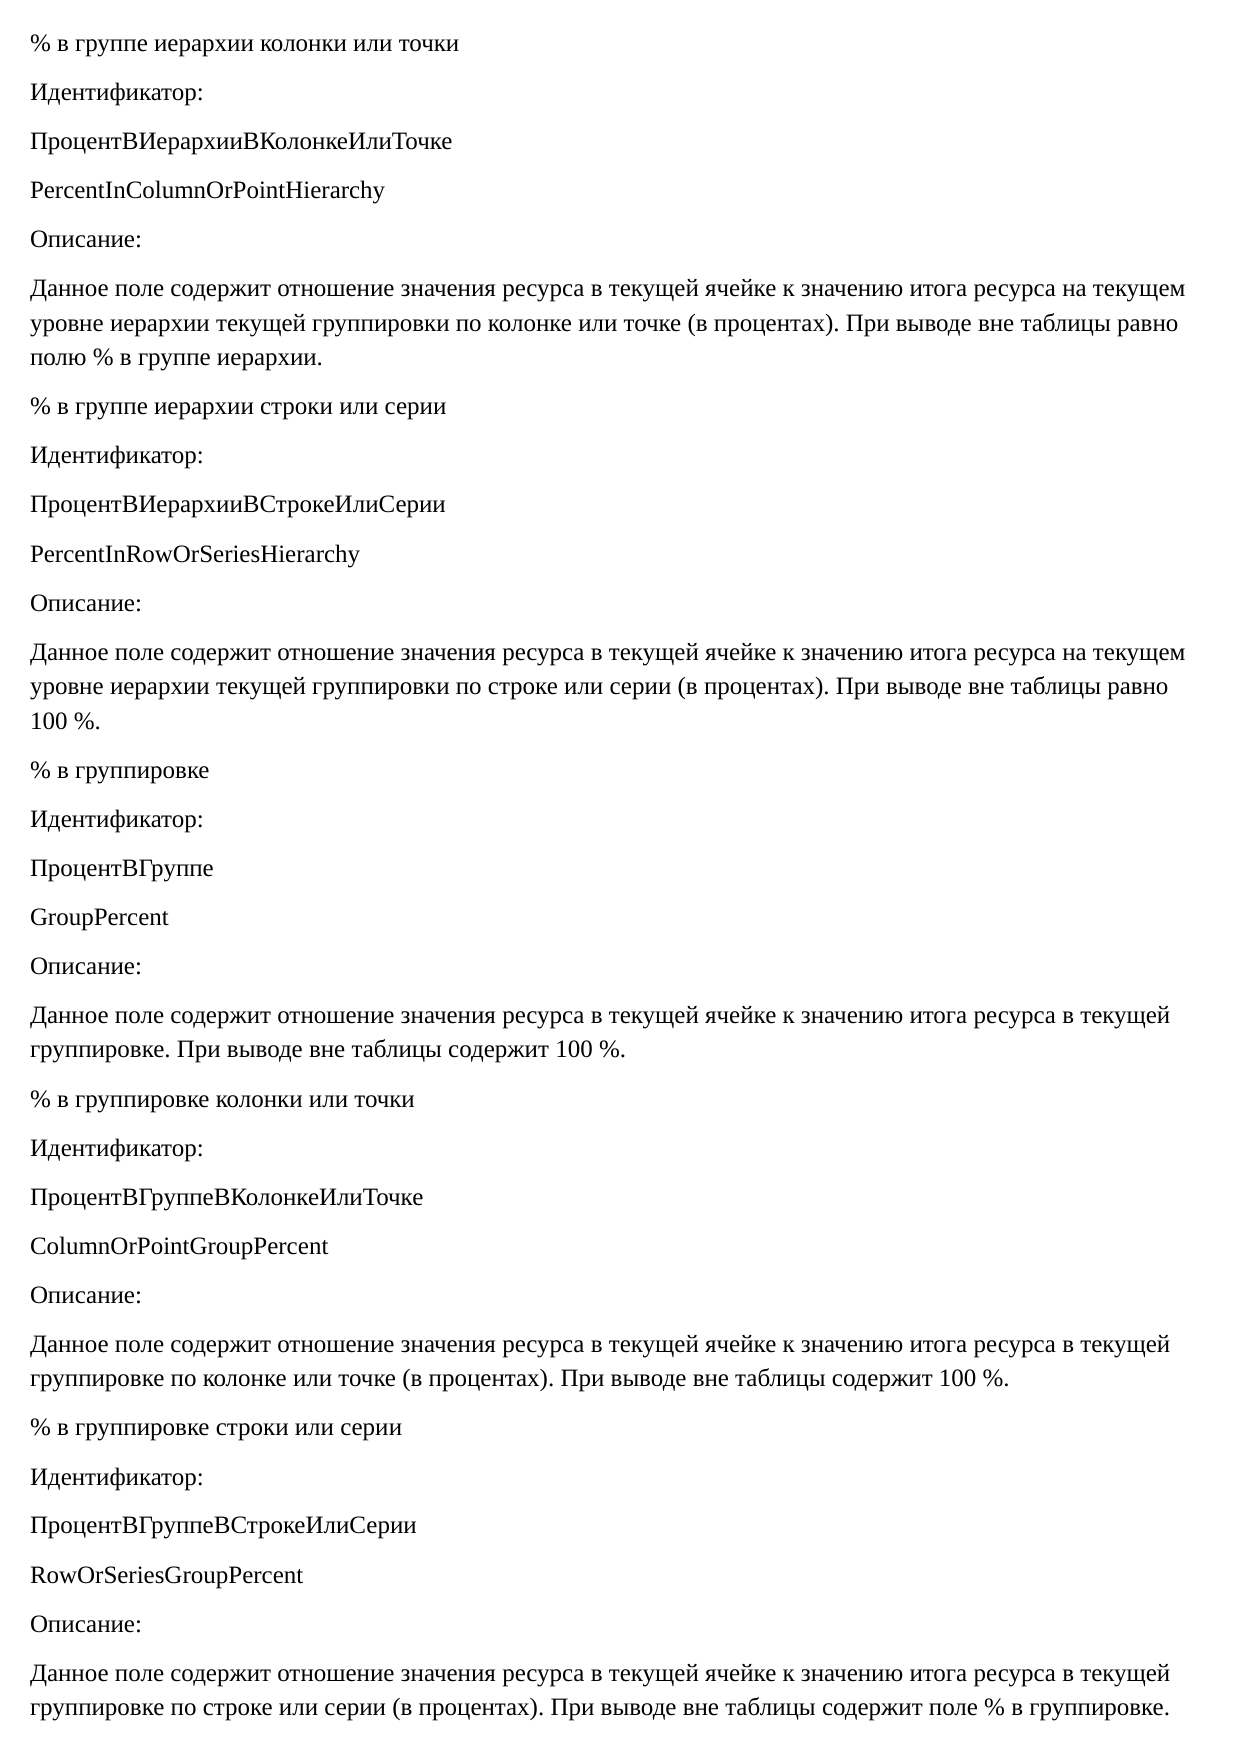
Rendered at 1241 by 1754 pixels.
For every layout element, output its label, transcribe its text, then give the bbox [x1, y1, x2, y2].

text ПроцентВГруппе [30, 853, 1211, 882]
text Данное поле содержит отношение значения ресурса в текущей ячейке к значению итога ресурса в текущей группировке по колонке или точке (в процентах). При выводе вне таблицы содержит 100 %. [30, 1329, 1211, 1392]
text ПроцентВИерархииВКолонкеИлиТочке [30, 126, 1211, 155]
text Описание: [30, 224, 1211, 253]
text ПроцентВГруппеВКолонкеИлиТочке [30, 1182, 1211, 1211]
text Данное поле содержит отношение значения ресурса в текущей ячейке к значению итога ресурса на текущем уровне иерархии текущей группировки по колонке или точке (в процентах). При выводе вне таблицы равно полю % в группе иерархии. [30, 273, 1211, 371]
text Идентификатор: [30, 441, 1211, 469]
text Идентификатор: [30, 804, 1211, 833]
text Описание: [30, 951, 1211, 980]
text PercentInRowOrSeriesHierarchy [30, 539, 1211, 567]
text Идентификатор: [30, 77, 1211, 106]
text GroupPercent [30, 902, 1211, 931]
text Данное поле содержит отношение значения ресурса в текущей ячейке к значению итога ресурса в текущей группировке. При выводе вне таблицы содержит 100 %. [30, 1000, 1211, 1063]
text Описание: [30, 1609, 1211, 1637]
text % в группе иерархии строки или серии [30, 391, 1211, 420]
text RowOrSeriesGroupPercent [30, 1560, 1211, 1588]
text ПроцентВИерархииВСтрокеИлиСерии [30, 489, 1211, 518]
text Данное поле содержит отношение значения ресурса в текущей ячейке к значению итога ресурса в текущей группировке по строке или серии (в процентах). При выводе вне таблицы содержит поле % в группировке. [30, 1658, 1211, 1721]
text PercentInColumnOrPointHierarchy [30, 175, 1211, 204]
text Описание: [30, 1280, 1211, 1309]
text % в группировке колонки или точки [30, 1084, 1211, 1112]
text ColumnOrPointGroupPercent [30, 1231, 1211, 1259]
text Идентификатор: [30, 1133, 1211, 1161]
text Идентификатор: [30, 1462, 1211, 1490]
text % в группе иерархии колонки или точки [30, 28, 1211, 57]
text % в группировке [30, 755, 1211, 783]
text Описание: [30, 588, 1211, 616]
text % в группировке строки или серии [30, 1412, 1211, 1441]
text Данное поле содержит отношение значения ресурса в текущей ячейке к значению итога ресурса на текущем уровне иерархии текущей группировки по строке или серии (в процентах). При выводе вне таблицы равно 100 %. [30, 637, 1211, 734]
text ПроцентВГруппеВСтрокеИлиСерии [30, 1511, 1211, 1539]
